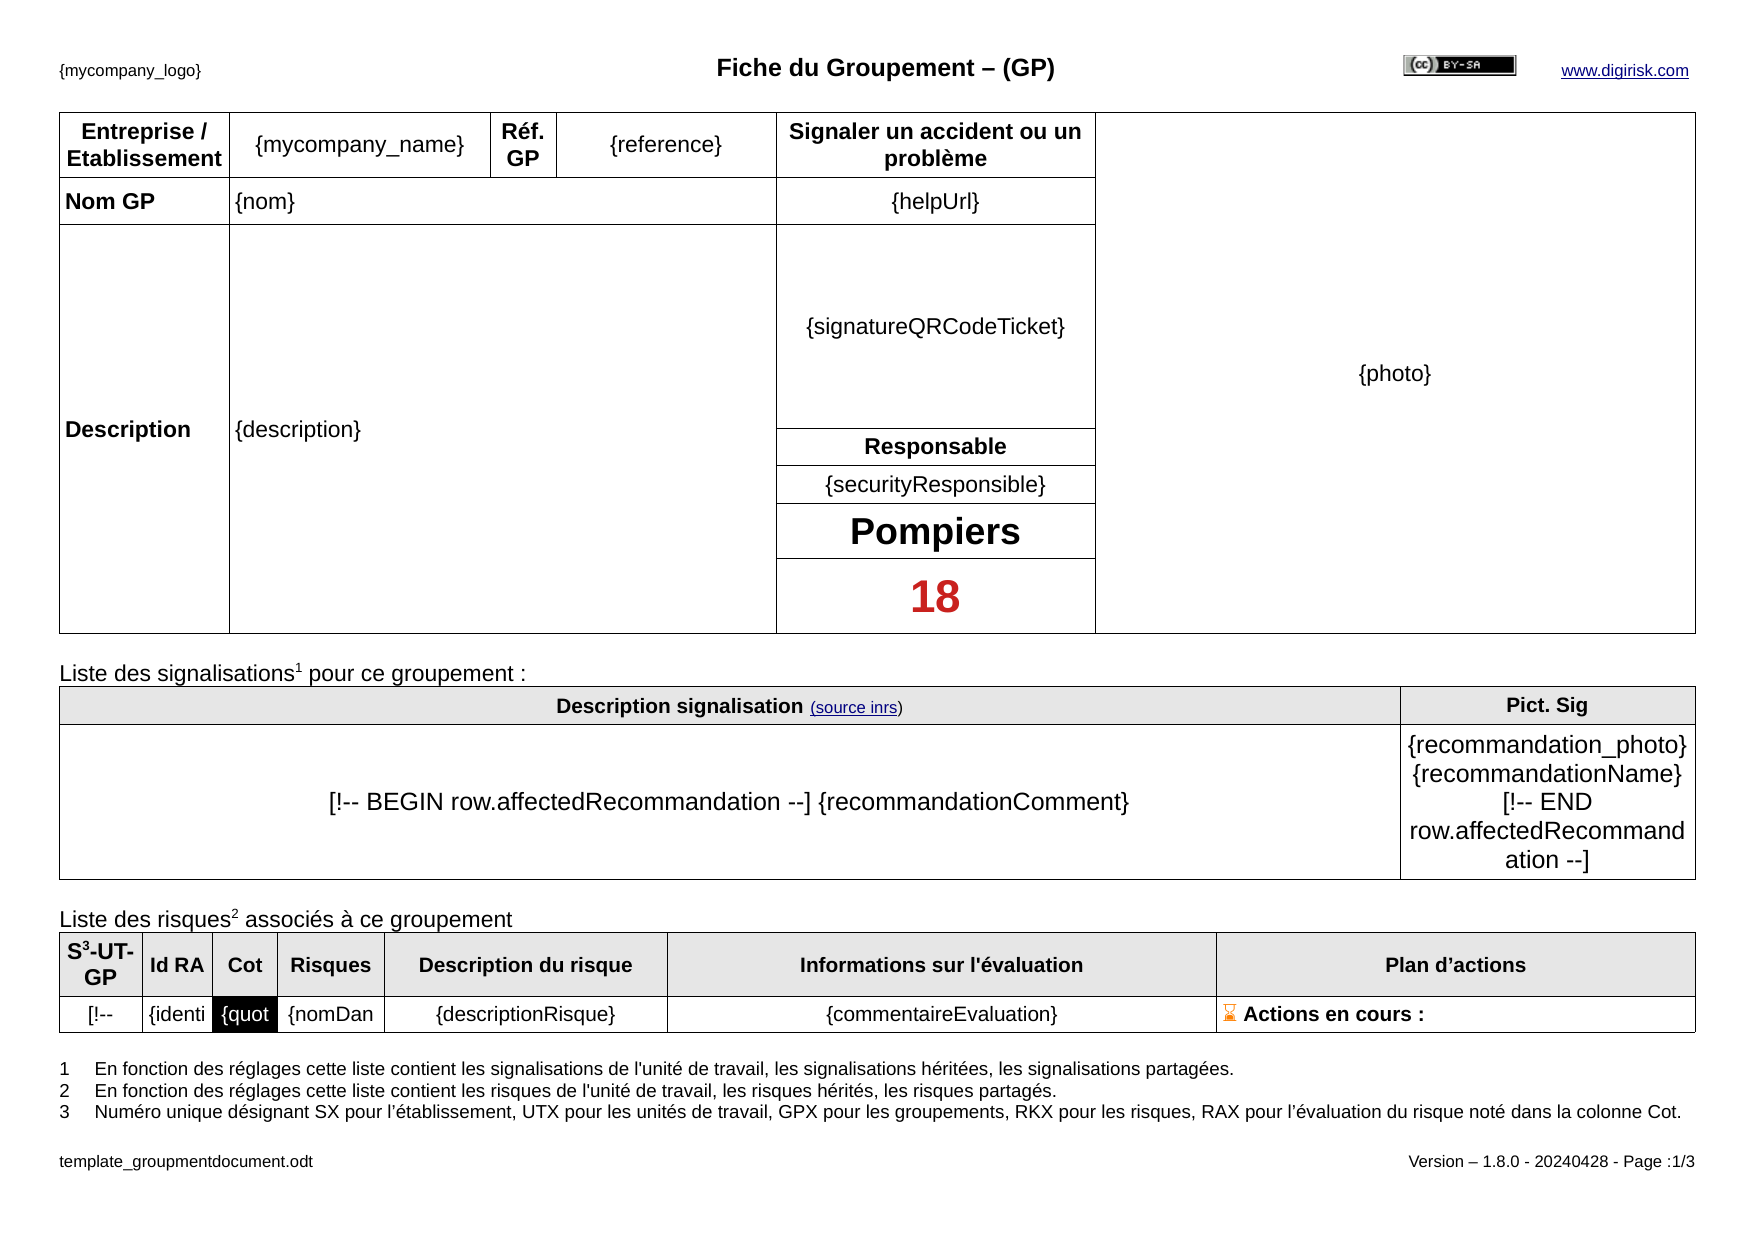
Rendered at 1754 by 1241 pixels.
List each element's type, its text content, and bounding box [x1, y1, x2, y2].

table_header Description signalisation (source inrs) [60, 687, 1400, 724]
table_header Id RA [143, 933, 212, 996]
table_cell [!-- BEGIN row.affectedRecommandation --] {recommandationComment} [60, 725, 1400, 879]
table_header Signaler un accident ou un problème [777, 113, 1095, 177]
table_cell Pompiers [777, 504, 1095, 558]
table_cell {nomDan [278, 997, 384, 1032]
table_header Risques [278, 933, 384, 996]
table_cell {commentaireEvaluation} [668, 997, 1216, 1032]
table_header {photo} [1096, 113, 1695, 633]
table_cell {helpUrl} [777, 178, 1095, 224]
table_cell [!-- [60, 997, 142, 1032]
text Liste des risques associés à ce groupement [59, 906, 1695, 932]
table_cell {description} [230, 225, 776, 633]
table_cell ⌛ Actions en cours : [1217, 997, 1695, 1032]
table_header {mycompany_name} [230, 113, 490, 177]
text En fonction des réglages cette liste contient les risques de l'unité de travail, les risques hérités, les risques partagés. [59, 1079, 1695, 1101]
table_cell {securityResponsible} [777, 466, 1095, 503]
table_header S-UT-GP [60, 933, 142, 996]
table_header Réf. GP [491, 113, 556, 177]
table_header {reference} [557, 113, 776, 177]
table_cell Description [60, 225, 229, 633]
table_cell {nom} [230, 178, 776, 224]
table_cell {recommandation_photo} {recommandationName} [!-- END row.affectedRecommandation --] [1401, 725, 1695, 879]
table_header Cot [213, 933, 277, 996]
table_cell {signatureQRCodeTicket} [777, 225, 1095, 427]
picture [1403, 55, 1517, 76]
table_cell Responsable [777, 429, 1095, 465]
table_header Plan d’actions [1217, 933, 1695, 996]
table_header Entreprise / Etablissement [60, 113, 229, 177]
table_header Informations sur l'évaluation [668, 933, 1216, 996]
table_header Pict. Sig [1401, 687, 1695, 724]
table_cell Nom GP [60, 178, 229, 224]
table_header Description du risque [385, 933, 667, 996]
text En fonction des réglages cette liste contient les signalisations de l'unité de travail, les signalisations héritées, les signalisations partagées. [59, 1058, 1695, 1079]
table_cell {identi [143, 997, 212, 1032]
table_cell 18 [777, 559, 1095, 633]
table_cell {descriptionRisque} [385, 997, 667, 1032]
text Liste des signalisations pour ce groupement : [59, 660, 1695, 686]
table_cell {quot [213, 997, 277, 1032]
